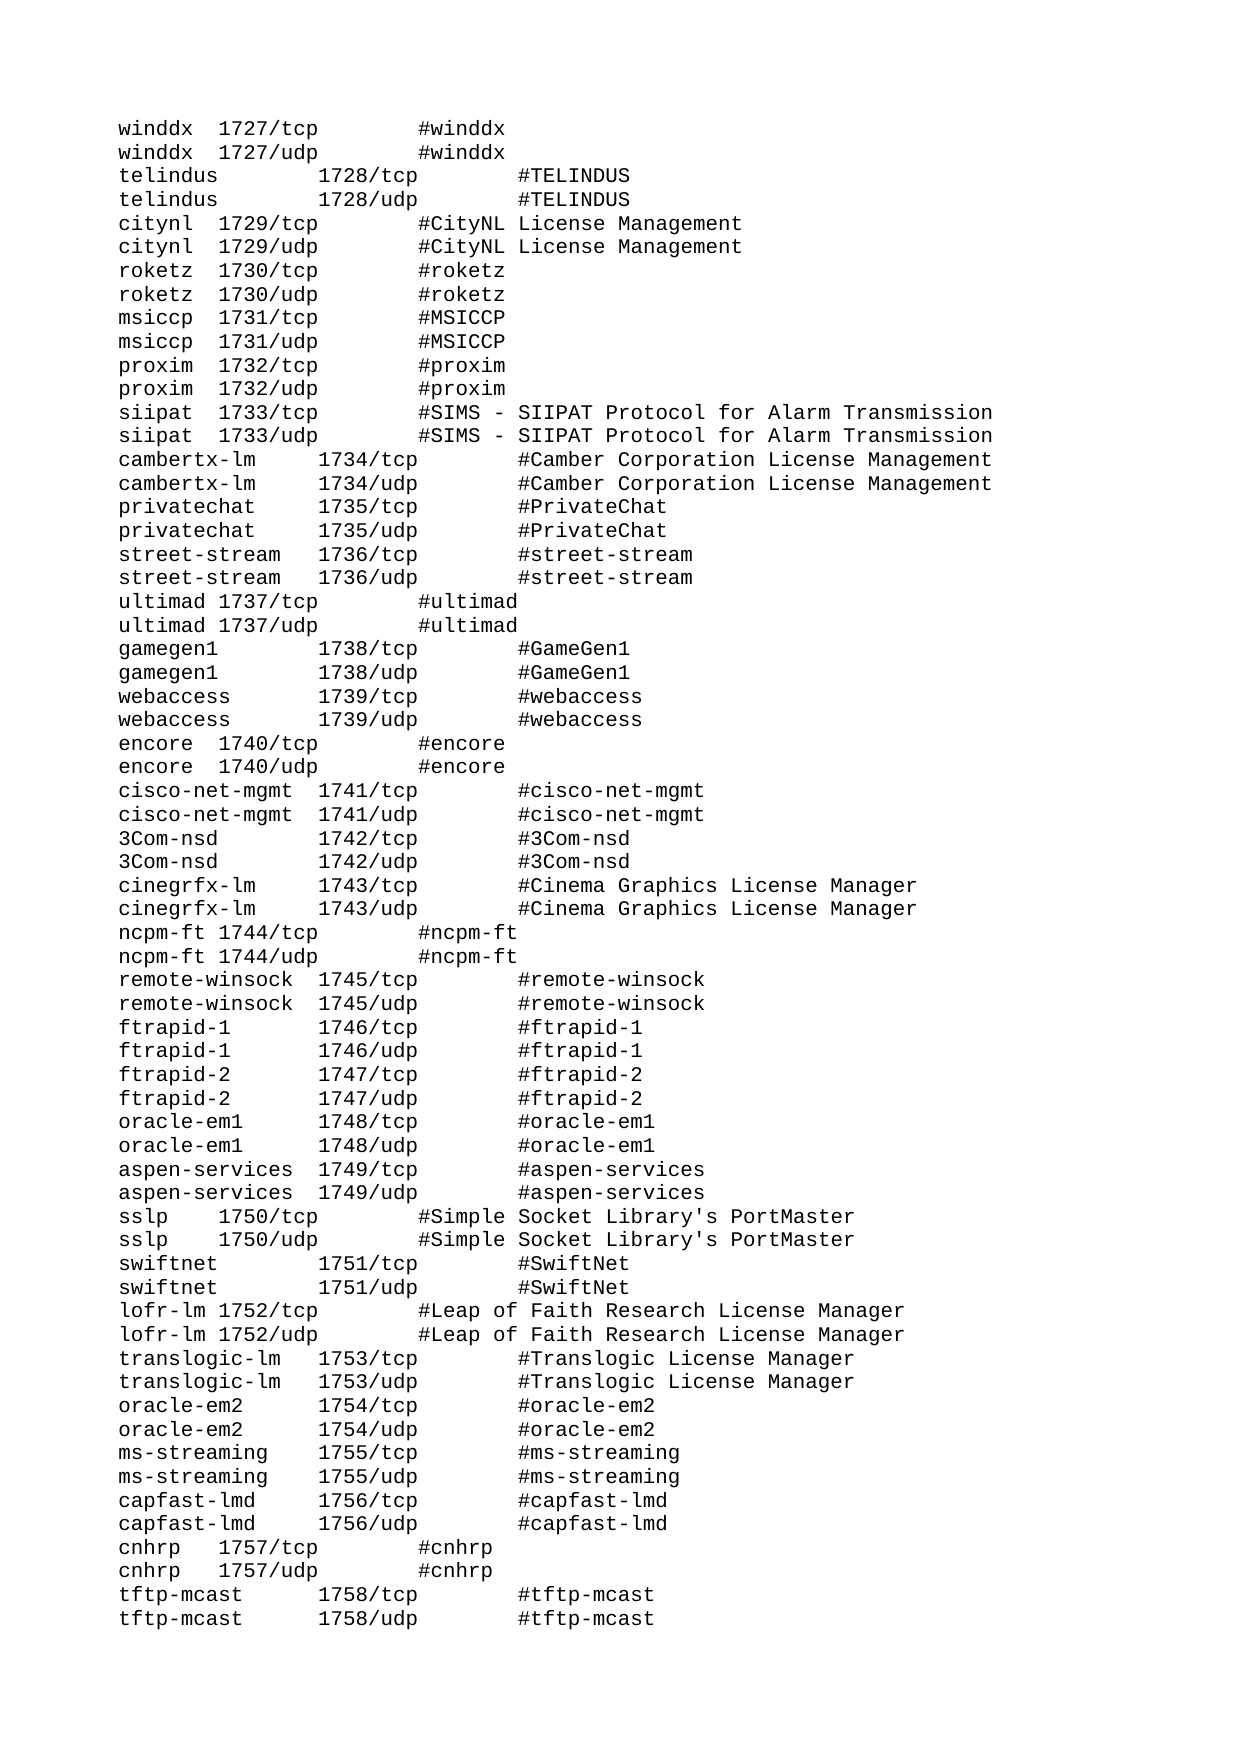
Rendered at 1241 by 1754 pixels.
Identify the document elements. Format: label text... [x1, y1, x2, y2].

text citynl 1729/tcp #CityNL License Management [118, 213, 1122, 236]
text ultimad 1737/udp #ultimad [118, 615, 1122, 638]
text aspen-services 1749/udp #aspen-services [118, 1182, 1122, 1206]
text ultimad 1737/tcp #ultimad [118, 591, 1122, 615]
text lofr-lm 1752/tcp #Leap of Faith Research License Manager [118, 1300, 1122, 1324]
text translogic-lm 1753/udp #Translogic License Manager [118, 1371, 1122, 1395]
text remote-winsock 1745/udp #remote-winsock [118, 993, 1122, 1017]
text swiftnet 1751/udp #SwiftNet [118, 1277, 1122, 1300]
text privatechat 1735/tcp #PrivateChat [118, 496, 1122, 520]
text street-stream 1736/udp #street-stream [118, 567, 1122, 591]
text msiccp 1731/udp #MSICCP [118, 331, 1122, 354]
text ftrapid-1 1746/udp #ftrapid-1 [118, 1040, 1122, 1064]
text oracle-em1 1748/udp #oracle-em1 [118, 1135, 1122, 1158]
text oracle-em2 1754/tcp #oracle-em2 [118, 1395, 1122, 1419]
text oracle-em1 1748/tcp #oracle-em1 [118, 1111, 1122, 1135]
text citynl 1729/udp #CityNL License Management [118, 236, 1122, 260]
text tftp-mcast 1758/tcp #tftp-mcast [118, 1584, 1122, 1608]
text ftrapid-2 1747/tcp #ftrapid-2 [118, 1064, 1122, 1088]
text winddx 1727/udp #winddx [118, 142, 1122, 165]
text sslp 1750/tcp #Simple Socket Library's PortMaster [118, 1206, 1122, 1229]
text proxim 1732/udp #proxim [118, 378, 1122, 402]
text privatechat 1735/udp #PrivateChat [118, 520, 1122, 544]
text capfast-lmd 1756/tcp #capfast-lmd [118, 1489, 1122, 1513]
text cambertx-lm 1734/tcp #Camber Corporation License Management [118, 449, 1122, 473]
text 3Com-nsd 1742/udp #3Com-nsd [118, 851, 1122, 875]
text aspen-services 1749/tcp #aspen-services [118, 1158, 1122, 1182]
text sslp 1750/udp #Simple Socket Library's PortMaster [118, 1229, 1122, 1253]
text ms-streaming 1755/udp #ms-streaming [118, 1466, 1122, 1489]
text gamegen1 1738/tcp #GameGen1 [118, 638, 1122, 662]
text cisco-net-mgmt 1741/udp #cisco-net-mgmt [118, 804, 1122, 827]
text webaccess 1739/udp #webaccess [118, 709, 1122, 733]
text lofr-lm 1752/udp #Leap of Faith Research License Manager [118, 1324, 1122, 1348]
text roketz 1730/tcp #roketz [118, 260, 1122, 284]
text capfast-lmd 1756/udp #capfast-lmd [118, 1513, 1122, 1537]
text cisco-net-mgmt 1741/tcp #cisco-net-mgmt [118, 780, 1122, 804]
text ms-streaming 1755/tcp #ms-streaming [118, 1442, 1122, 1466]
text siipat 1733/tcp #SIMS - SIIPAT Protocol for Alarm Transmission [118, 402, 1122, 426]
text oracle-em2 1754/udp #oracle-em2 [118, 1419, 1122, 1442]
text tftp-mcast 1758/udp #tftp-mcast [118, 1608, 1122, 1631]
text remote-winsock 1745/tcp #remote-winsock [118, 969, 1122, 993]
text swiftnet 1751/tcp #SwiftNet [118, 1253, 1122, 1277]
text cnhrp 1757/udp #cnhrp [118, 1561, 1122, 1584]
text siipat 1733/udp #SIMS - SIIPAT Protocol for Alarm Transmission [118, 426, 1122, 449]
text cnhrp 1757/tcp #cnhrp [118, 1537, 1122, 1561]
text roketz 1730/udp #roketz [118, 284, 1122, 307]
text encore 1740/tcp #encore [118, 733, 1122, 757]
text msiccp 1731/tcp #MSICCP [118, 307, 1122, 331]
text webaccess 1739/tcp #webaccess [118, 686, 1122, 709]
text proxim 1732/tcp #proxim [118, 354, 1122, 378]
text telindus 1728/tcp #TELINDUS [118, 165, 1122, 189]
text 3Com-nsd 1742/tcp #3Com-nsd [118, 827, 1122, 851]
text gamegen1 1738/udp #GameGen1 [118, 662, 1122, 686]
text cambertx-lm 1734/udp #Camber Corporation License Management [118, 473, 1122, 496]
text encore 1740/udp #encore [118, 757, 1122, 780]
text cinegrfx-lm 1743/tcp #Cinema Graphics License Manager [118, 875, 1122, 898]
text winddx 1727/tcp #winddx [118, 118, 1122, 142]
text cinegrfx-lm 1743/udp #Cinema Graphics License Manager [118, 898, 1122, 922]
text translogic-lm 1753/tcp #Translogic License Manager [118, 1348, 1122, 1371]
text ftrapid-1 1746/tcp #ftrapid-1 [118, 1017, 1122, 1040]
text ncpm-ft 1744/udp #ncpm-ft [118, 946, 1122, 969]
text ftrapid-2 1747/udp #ftrapid-2 [118, 1088, 1122, 1111]
text telindus 1728/udp #TELINDUS [118, 189, 1122, 213]
text ncpm-ft 1744/tcp #ncpm-ft [118, 922, 1122, 946]
text street-stream 1736/tcp #street-stream [118, 544, 1122, 567]
